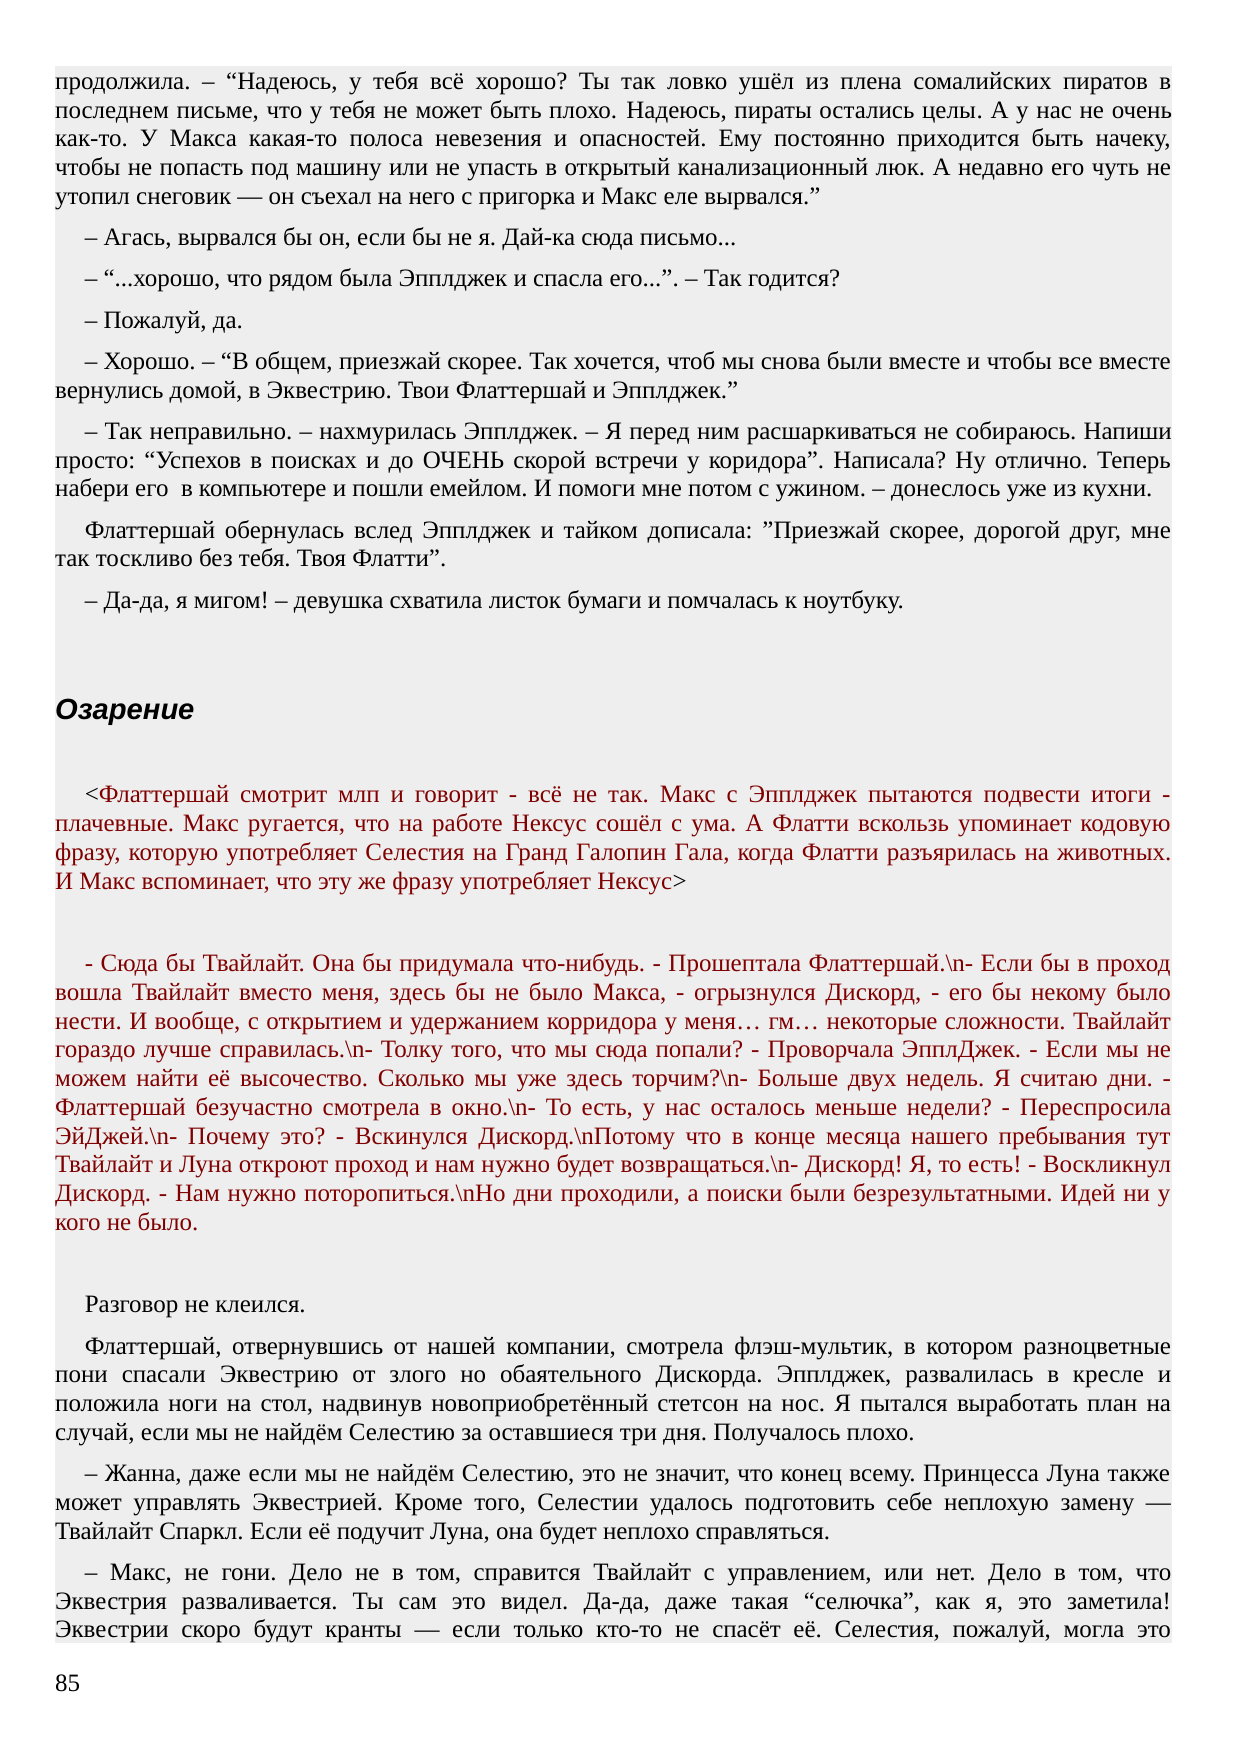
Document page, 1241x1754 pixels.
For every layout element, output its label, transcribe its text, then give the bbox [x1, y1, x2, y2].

text – Хорошо. – “В общем, приезжай скорее. Так хочется, чтоб мы снова были вместе и чтобы все вместе вернулись домой, в Эквестрию. Твои Флаттершай и Эпплджек.” [55, 346, 1172, 403]
subtitle Озарение [55, 692, 1172, 726]
text – Да-да, я мигом! – девушка схватила листок бумаги и помчалась к ноутбуку. [55, 585, 1172, 613]
text – Так неправильно. – нахмурилась Эпплджек. – Я перед ним расшаркиваться не собираюсь. Напиши просто: “Успехов в поисках и до ОЧЕНЬ скорой встречи у коридора”. Написала? Ну отлично. Теперь набери его в компьютере и пошли емейлом. И помоги мне потом с ужином. – донеслось уже из кухни. [55, 416, 1172, 502]
text <Флаттершай смотрит млп и говорит - всё не так. Макс с Эпплджек пытаются подвести итоги - плачевные. Макс ругается, что на работе Нексус сошёл с ума. А Флатти вскользь упоминает кодовую фразу, которую употребляет Селестия на Гранд Галопин Гала, когда Флатти разъярилась на животных. И Макс вспоминает, что эту же фразу употребляет Нексус> [55, 779, 1172, 894]
text – Пожалуй, да. [55, 305, 1172, 333]
text Флаттершай обернулась вслед Эпплджек и тайком дописала: ”Приезжай скорее, дорогой друг, мне так тоскливо без тебя. Твоя Флатти”. [55, 515, 1172, 572]
text – Агась, вырвался бы он, если бы не я. Дай-ка сюда письмо... [55, 222, 1172, 251]
text – Жанна, даже если мы не найдём Селестию, это не значит, что конец всему. Принцесса Луна также может управлять Эквестрией. Кроме того, Селестии удалось подготовить себе неплохую замену — Твайлайт Спаркл. Если её подучит Луна, она будет неплохо справляться. [55, 1458, 1172, 1544]
text – “...хорошо, что рядом была Эпплджек и спасла его...”. – Так годится? [55, 263, 1172, 292]
text Флаттершай, отвернувшись от нашей компании, смотрела флэш-мультик, в котором разноцветные пони спасали Эквестрию от злого но обаятельного Дискорда. Эпплджек, развалилась в кресле и положила ноги на стол, надвинув новоприобретённый стетсон на нос. Я пытался выработать план на случай, если мы не найдём Селестию за оставшиеся три дня. Получалось плохо. [55, 1331, 1172, 1446]
text Разговор не клеился. [55, 1289, 1172, 1318]
text - Сюда бы Твайлайт. Она бы придумала что-нибудь. - Прошептала Флаттершай.\n- Если бы в проход вошла Твайлайт вместо меня, здесь бы не было Макса, - огрызнулся Дискорд, - его бы некому было нести. И вообще, с открытием и удержанием корридора у меня… гм… некоторые сложности. Твайлайт гораздо лучше справилась.\n- Толку того, что мы сюда попали? - Проворчала ЭпплДжек. - Если мы не можем найти её высочество. Сколько мы уже здесь торчим?\n- Больше двух недель. Я считаю дни. - Флаттершай безучастно смотрела в окно.\n- То есть, у нас осталось меньше недели? - Переспросила ЭйДжей.\n- Почему это? - Вскинулся Дискорд.\nПотому что в конце месяца нашего пребывания тут Твайлайт и Луна откроют проход и нам нужно будет возвращаться.\n- Дискорд! Я, то есть! - Воскликнул Дискорд. - Нам нужно поторопиться.\nНо дни проходили, а поиски были безрезультатными. Идей ни у кого не было. [55, 948, 1172, 1236]
text продолжила. – “Надеюсь, у тебя всё хорошо? Ты так ловко ушёл из плена сомалийских пиратов в последнем письме, что у тебя не может быть плохо. Надеюсь, пираты остались целы. А у нас не очень как-то. У Макса какая-то полоса невезения и опасностей. Ему постоянно приходится быть начеку, чтобы не попасть под машину или не упасть в открытый канализационный люк. А недавно его чуть не утопил снеговик — он съехал на него с пригорка и Макс еле вырвался.” [55, 66, 1172, 210]
text – Макс, не гони. Дело не в том, справится Твайлайт с управлением, или нет. Дело в том, что Эквестрия разваливается. Ты сам это видел. Да-да, даже такая “селючка”, как я, это заметила! Эквестрии скоро будут кранты — если только кто-то не спасёт её. Селестия, пожалуй, могла это [55, 1557, 1172, 1643]
